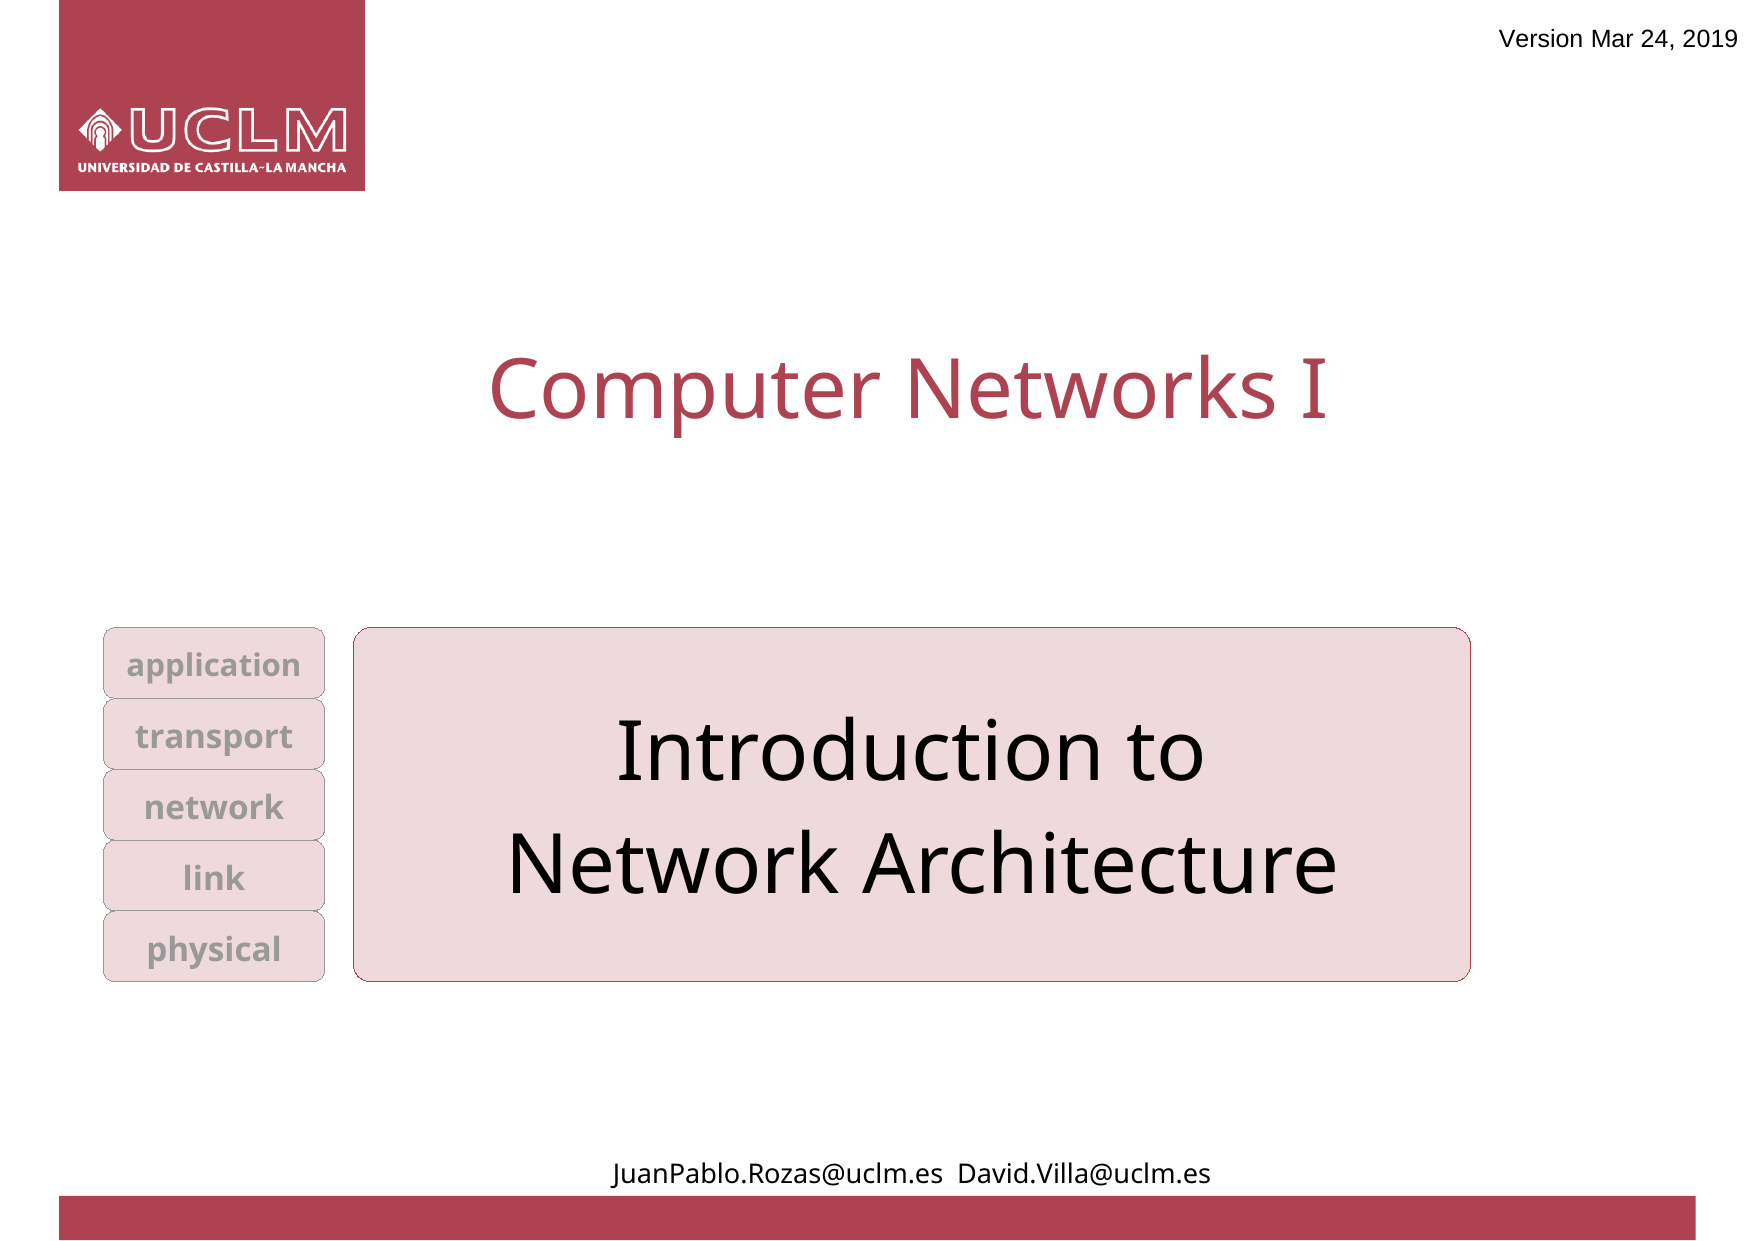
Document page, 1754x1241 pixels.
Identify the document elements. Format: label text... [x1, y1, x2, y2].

text_box JuanPablo.Rozas@uclm.es David.Villa@uclm.es [494, 1151, 1329, 1241]
text_box link [103, 840, 325, 911]
text_box physical [103, 910, 325, 982]
text_box transport [103, 698, 325, 769]
text_box application [103, 627, 325, 698]
picture [59, 0, 365, 191]
title Introduction to Network Architecture [353, 627, 1471, 982]
text_box network [103, 769, 325, 841]
